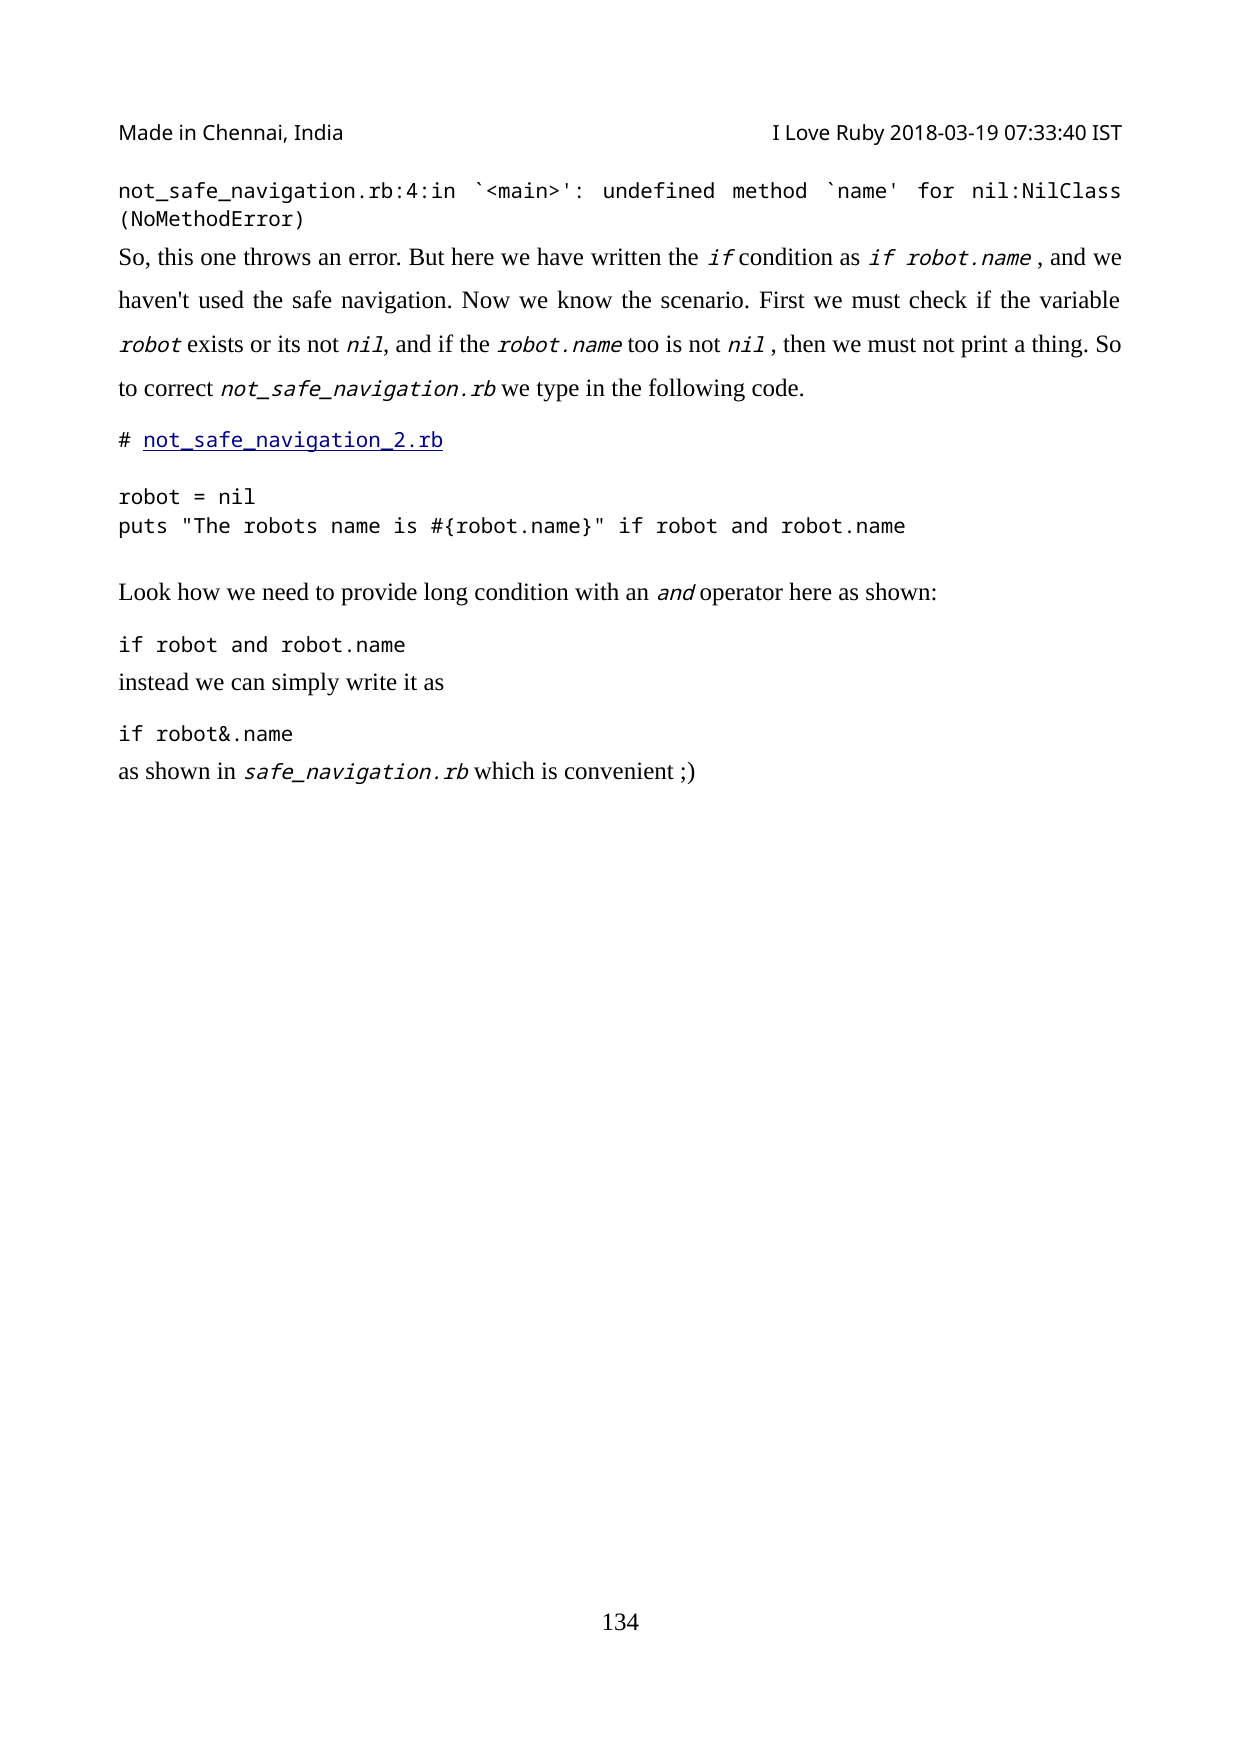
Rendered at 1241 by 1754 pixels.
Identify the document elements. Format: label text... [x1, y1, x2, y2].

text not_safe_navigation.rb:4:in `<main>': undefined method `name' for nil:NilClass (NoMethodError) [118, 176, 1122, 233]
text as shown in safe_navigation.rb which is convenient ;) [118, 756, 1122, 786]
text if robot&.name [118, 719, 1122, 747]
text if robot and robot.name [118, 630, 1122, 658]
text instead we can simply write it as [118, 667, 1122, 696]
text So, this one throws an error. But here we have written the if condition as if robot.name , and we haven't used the safe navigation. Now we know the scenario. First we must check if the variable robot exists or its not nil, and if the robot.name too is not nil , then we must not print a thing. So to correct not_safe_navigation.rb we type in the following code. [118, 242, 1122, 402]
text robot = nil [118, 482, 1122, 511]
text # not_safe_navigation_2.rb [118, 426, 1122, 454]
text Look how we need to provide long condition with an and operator here as shown: [118, 577, 1122, 606]
text puts "The robots name is #{robot.name}" if robot and robot.name [118, 511, 1122, 539]
